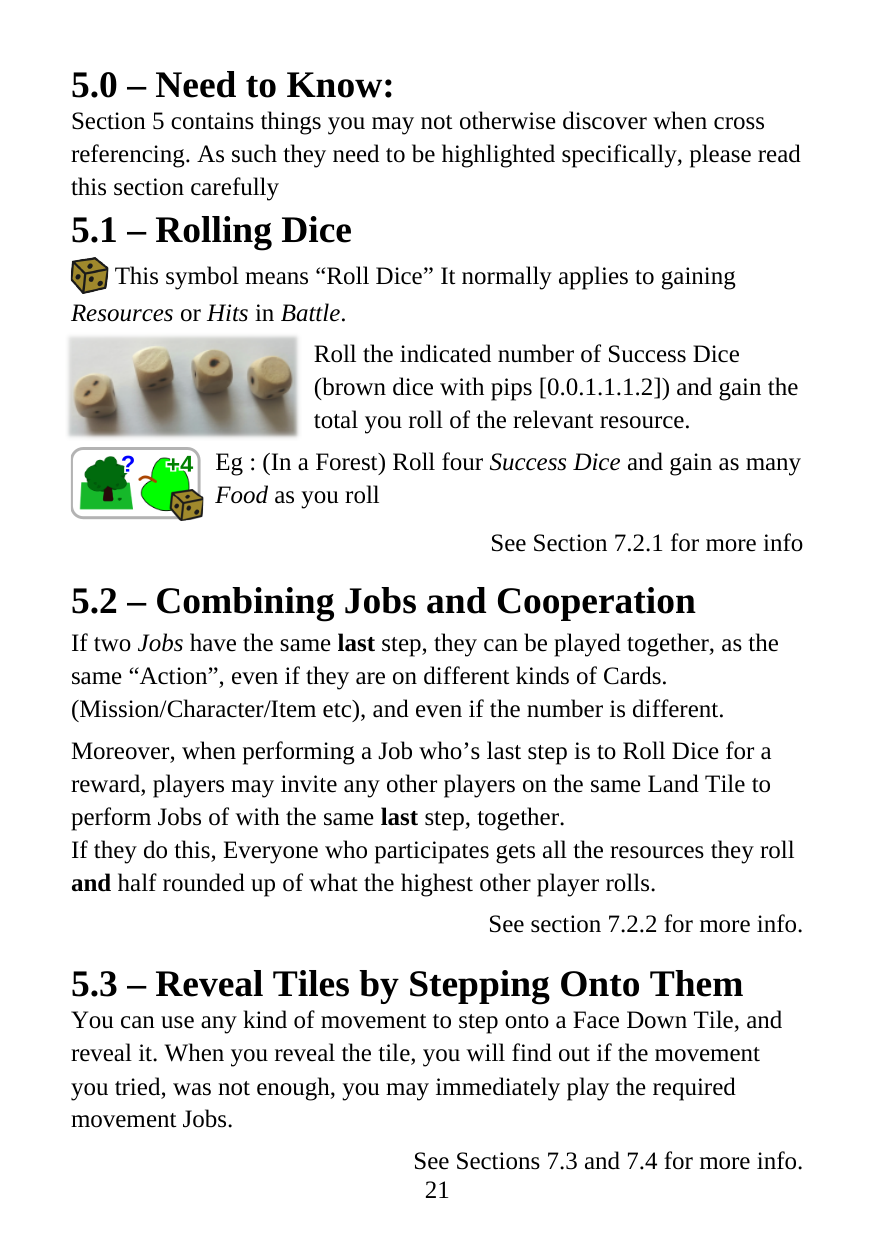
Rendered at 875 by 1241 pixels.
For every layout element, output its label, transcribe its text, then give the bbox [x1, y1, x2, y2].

text You can use any kind of movement to step onto a Face Down Tile, and reveal it. When you reveal the tile, you will find out if the movement you tried, was not enough, you may immediately play the required movement Jobs. [71, 1006, 803, 1133]
text This symbol means “Roll Dice” It normally applies to gaining Resources or Hits in Battle. [71, 257, 803, 327]
text Eg : (In a Forest) Roll four Success Dice and gain as many Food as you roll [204, 447, 803, 509]
text If two Jobs have the same last step, they can be played together, as the same “Action”, even if they are on different kinds of Cards. (Mission/Character/Item etc), and even if the number is different. [71, 628, 803, 723]
text See Section 7.2.1 for more info [71, 528, 803, 557]
picture [64, 332, 302, 441]
subtitle 5.1 – Rolling Dice [71, 208, 803, 251]
text Section 5 contains things you may not otherwise discover when cross referencing. As such they need to be highlighted specifically, please read this section carefully [71, 106, 803, 201]
picture [70, 447, 204, 521]
text See section 7.2.2 for more info. [71, 909, 803, 938]
text See Sections 7.3 and 7.4 for more info. [71, 1146, 803, 1175]
picture [70, 257, 109, 294]
text Roll the indicated number of Success Dice (brown dice with pips [0.0.1.1.1.2]) and gain the total you roll of the relevant resource. [302, 339, 803, 434]
subtitle 5.0 – Need to Know: [71, 62, 803, 105]
text Moreover, when performing a Job who’s last step is to Roll Dice for a reward, players may invite any other players on the same Land Tile to perform Jobs of with the same last step, together. [71, 736, 803, 831]
subtitle 5.3 – Reveal Tiles by Stepping Onto Them [71, 962, 803, 1005]
subtitle 5.2 – Combining Jobs and Cooperation [71, 578, 803, 622]
text If they do this, Everyone who participates gets all the resources they roll and half rounded up of what the highest other player rolls. [71, 835, 803, 897]
